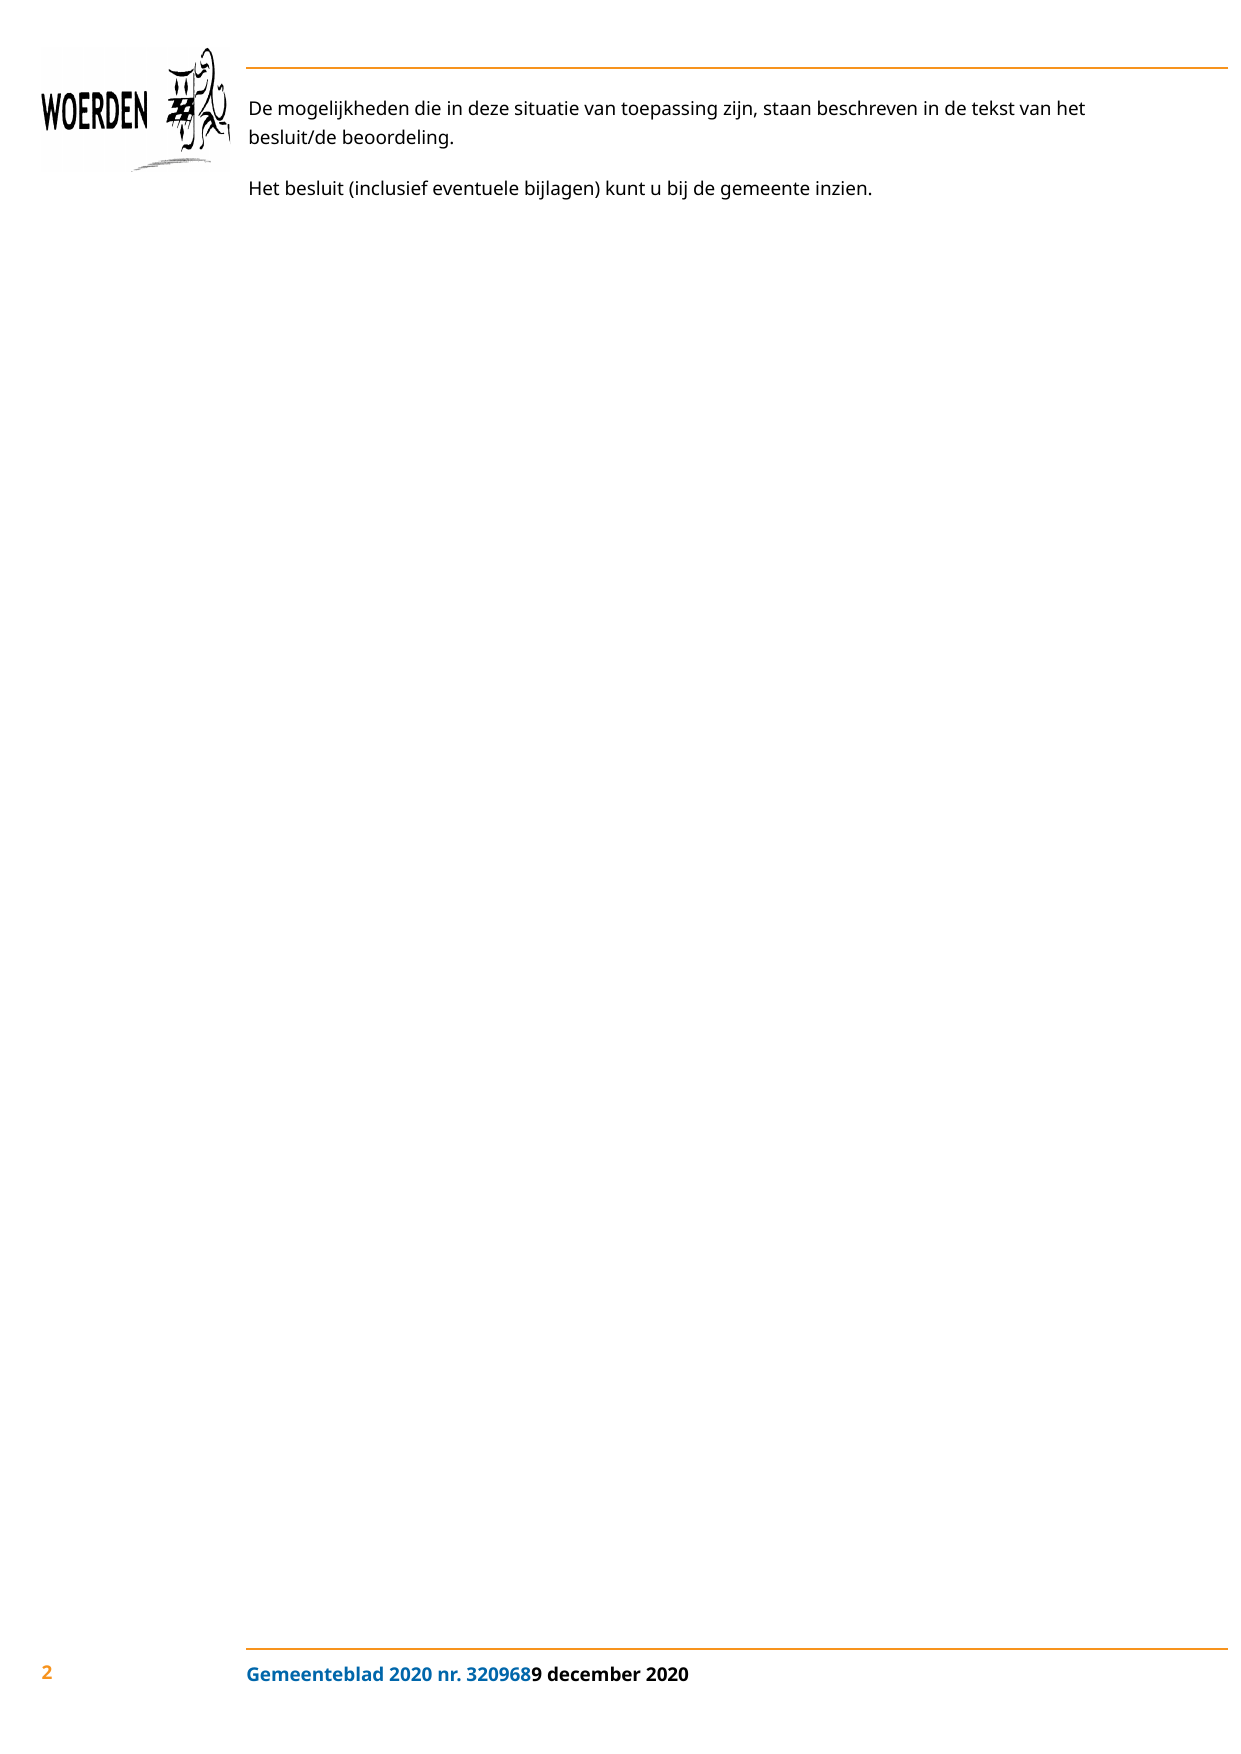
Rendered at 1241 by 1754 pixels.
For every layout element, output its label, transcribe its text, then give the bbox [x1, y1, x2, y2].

text Het besluit (inclusief eventuele bijlagen) kunt u bij de gemeente inzien. [248, 175, 1152, 201]
picture [41, 47, 231, 172]
text De mogelijkheden die in deze situatie van toepassing zijn, staan beschreven in de tekst van het besluit/de beoordeling. [248, 95, 1152, 150]
